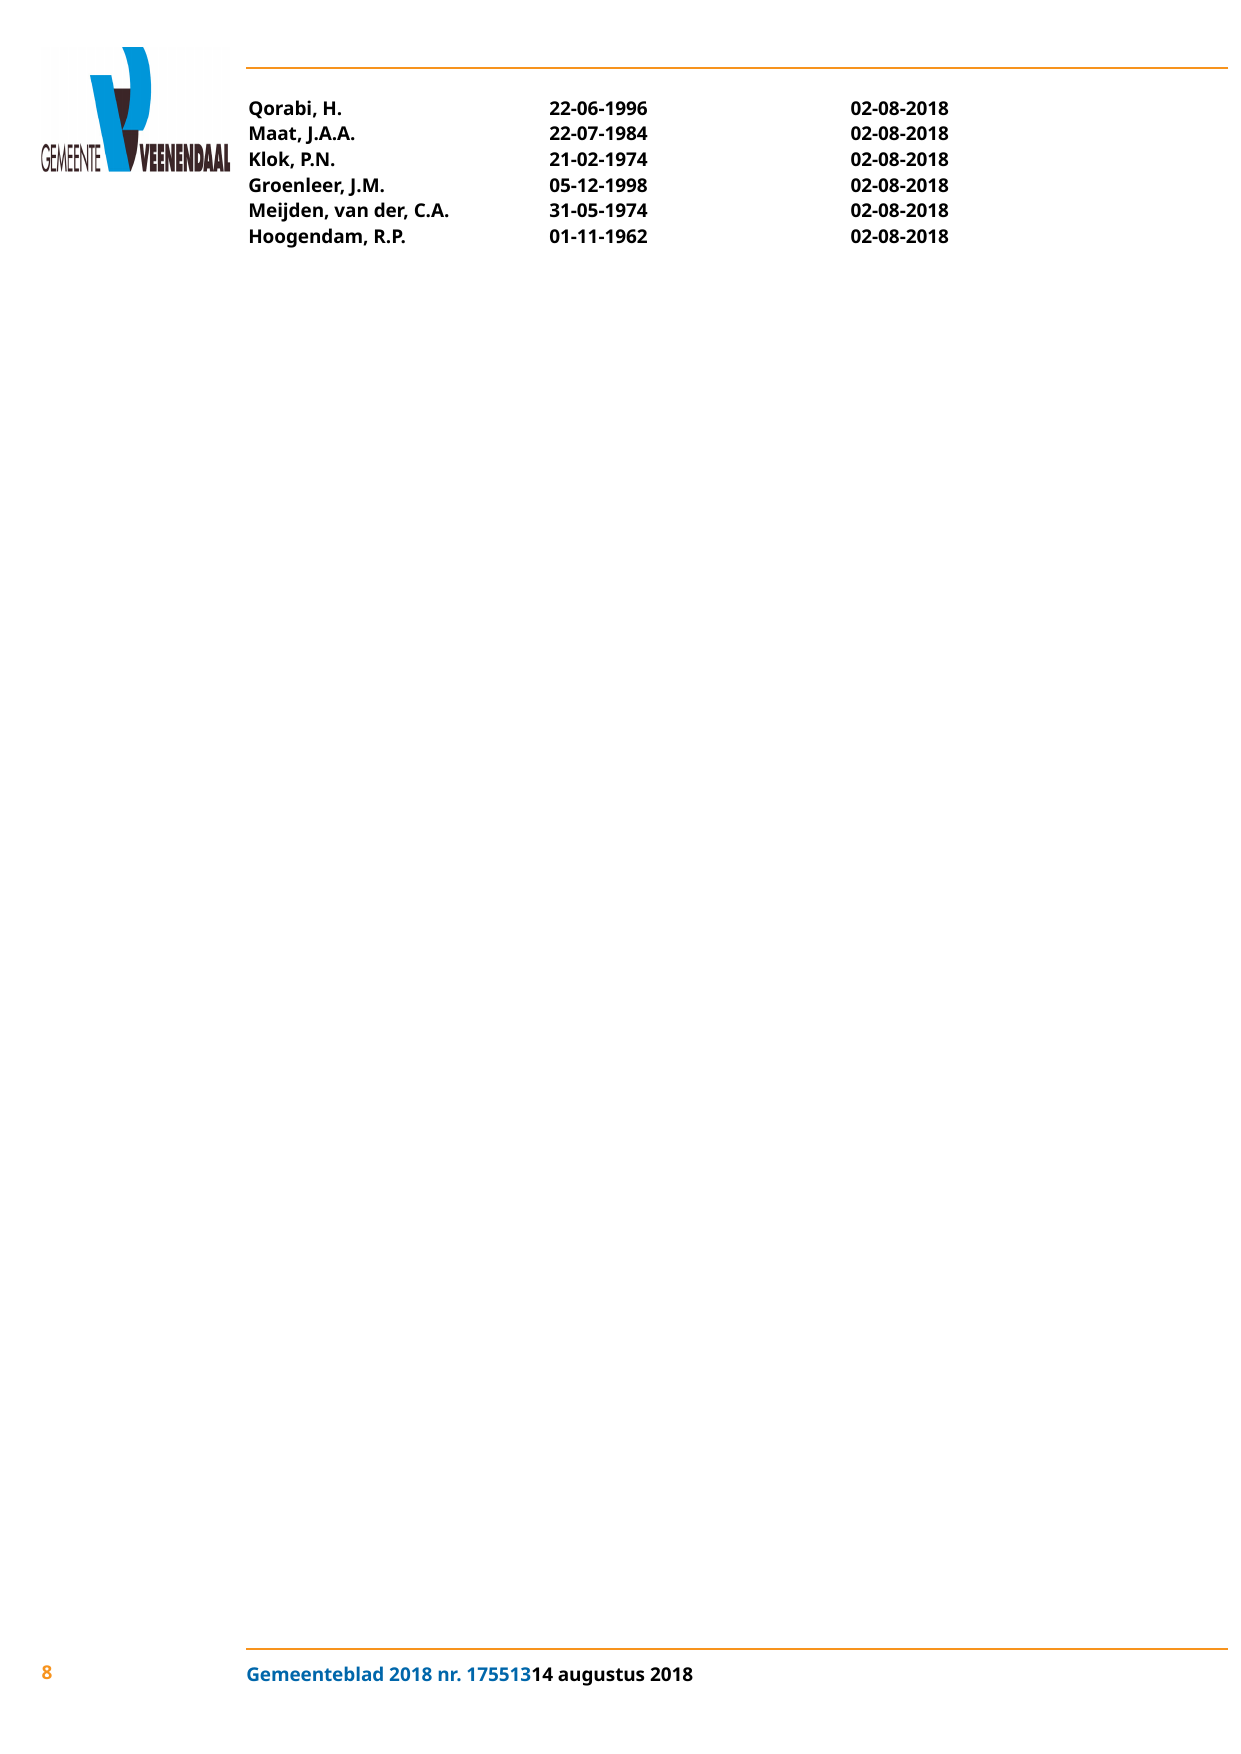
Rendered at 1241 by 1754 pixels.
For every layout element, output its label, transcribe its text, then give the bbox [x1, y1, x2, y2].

table_cell 02-08-2018 [850, 224, 1152, 249]
table_cell Groenleer, J.M. [248, 172, 549, 198]
picture [123, 47, 231, 172]
table_cell 02-08-2018 [850, 121, 1152, 146]
table_cell Qorabi, H. [248, 95, 549, 121]
table_cell 02-08-2018 [850, 198, 1152, 223]
table_cell 21-02-1974 [549, 146, 850, 172]
picture [41, 47, 130, 172]
table_cell 05-12-1998 [549, 172, 850, 198]
table_cell 31-05-1974 [549, 198, 850, 223]
table_cell 22-07-1984 [549, 121, 850, 146]
table_cell Maat, J.A.A. [248, 121, 549, 146]
table_cell 02-08-2018 [850, 172, 1152, 198]
table_cell Meijden, van der, C.A. [248, 198, 549, 223]
table_cell Klok, P.N. [248, 146, 549, 172]
table_cell Hoogendam, R.P. [248, 224, 549, 249]
table_cell 02-08-2018 [850, 146, 1152, 172]
table_cell 02-08-2018 [850, 95, 1152, 121]
table_cell 22-06-1996 [549, 95, 850, 121]
table_cell 01-11-1962 [549, 224, 850, 249]
